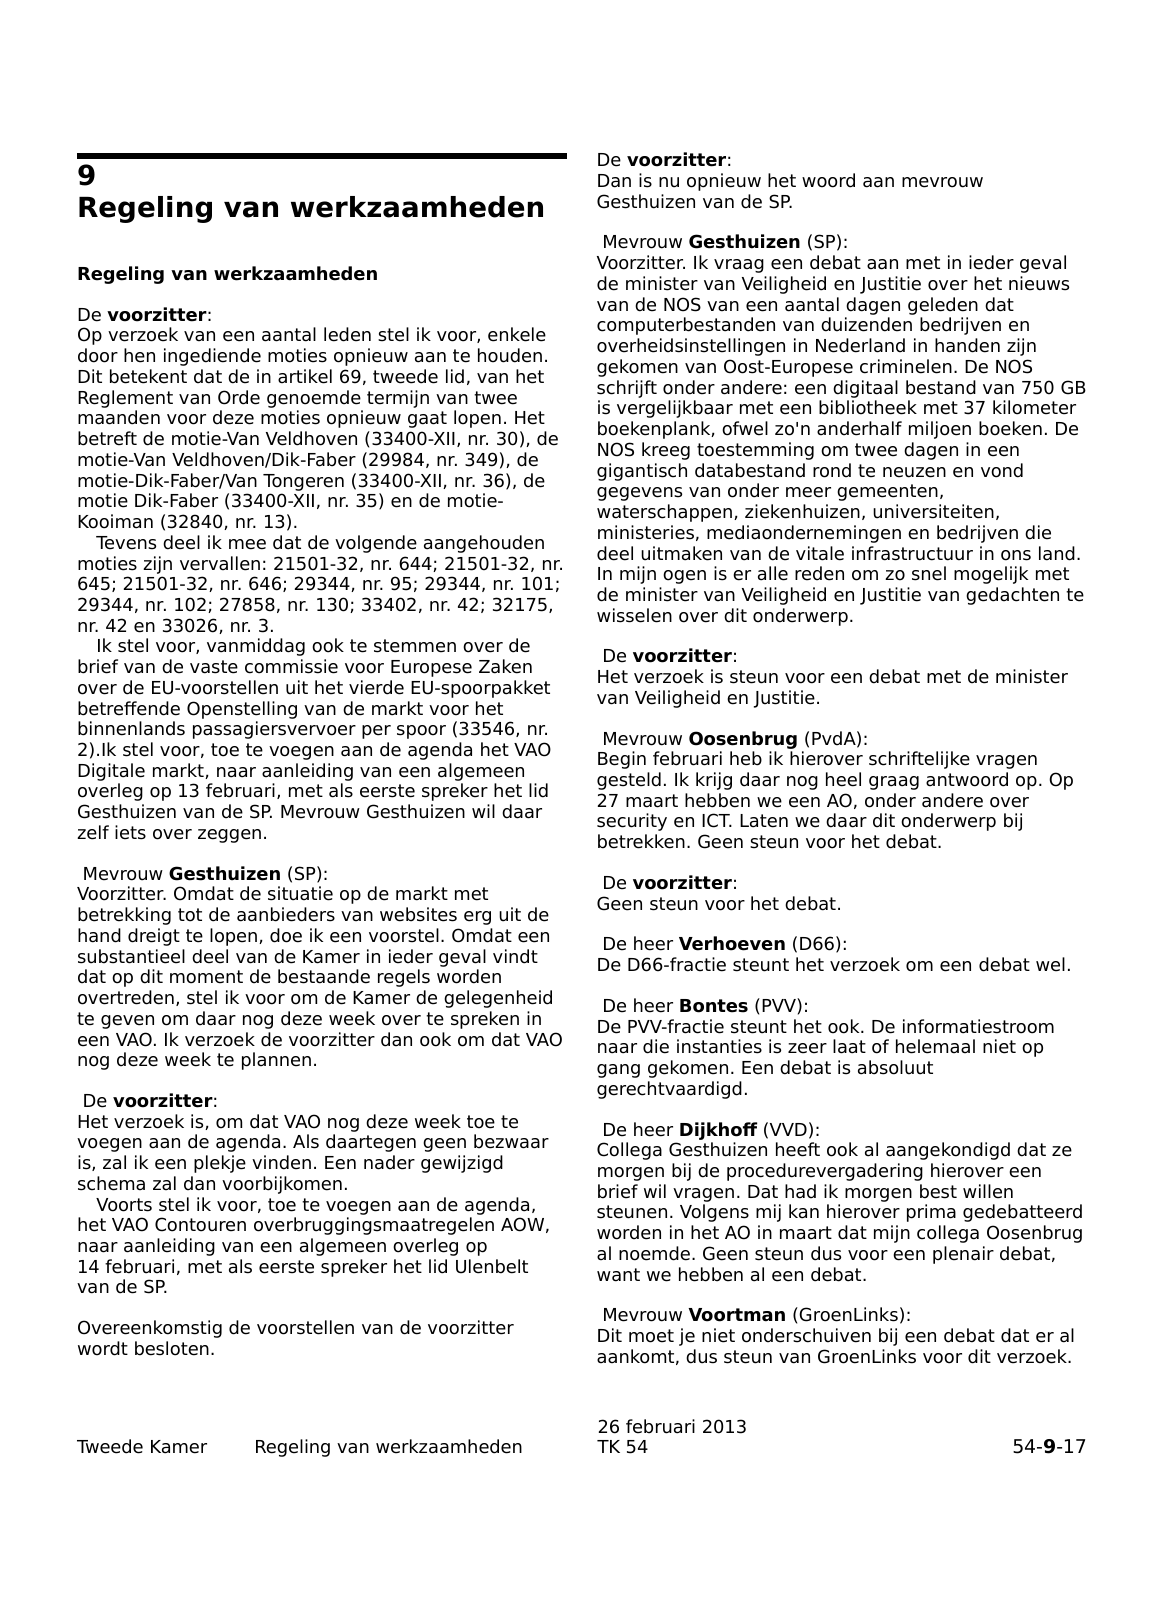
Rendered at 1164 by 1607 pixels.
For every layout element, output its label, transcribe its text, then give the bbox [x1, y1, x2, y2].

text De heer Verhoeven (D66): [596, 934, 1087, 955]
text Mevrouw Voortman (GroenLinks): [596, 1305, 1087, 1326]
text Collega Gesthuizen heeft ook al aangekondigd dat ze morgen bij de procedurevergadering hierover een brief wil vragen. Dat had ik morgen best willen steunen. Volgens mij kan hierover prima gedebatteerd worden in het AO in maart dat mijn collega Oosenbrug al noemde. Geen steun dus voor een plenair debat, want we hebben al een debat. [596, 1140, 1087, 1285]
text Ik stel voor, vanmiddag ook te stemmen over de brief van de vaste commissie voor Europese Zaken over de EU-voorstellen uit het vierde EU-spoorpakket betreffende Openstelling van de markt voor het binnenlands passagiersvervoer per spoor (33546, nr. 2).Ik stel voor, toe te voegen aan de agenda het VAO Digitale markt, naar aanleiding van een algemeen overleg op 13 februari, met als eerste spreker het lid Gesthuizen van de SP. Mevrouw Gesthuizen wil daar zelf iets over zeggen. [77, 636, 567, 843]
text De D66-fractie steunt het verzoek om een debat wel. [596, 955, 1087, 976]
text Dit moet je niet onderschuiven bij een debat dat er al aankomt, dus steun van GroenLinks voor dit verzoek. [596, 1326, 1087, 1367]
text Mevrouw Gesthuizen (SP): [77, 863, 567, 884]
text De voorzitter: [596, 150, 1087, 171]
text Tevens deel ik mee dat de volgende aangehouden moties zijn vervallen: 21501-32, nr. 644; 21501-32, nr. 645; 21501-32, nr. 646; 29344, nr. 95; 29344, nr. 101; 29344, nr. 102; 27858, nr. 130; 33402, nr. 42; 32175, nr. 42 en 33026, nr. 3. [77, 533, 567, 636]
text Mevrouw Gesthuizen (SP): [596, 232, 1087, 253]
text Mevrouw Oosenbrug (PvdA): [596, 728, 1087, 749]
text De PVV-fractie steunt het ook. De informatiestroom naar die instanties is zeer laat of helemaal niet op gang gekomen. Een debat is absoluut gerechtvaardigd. [596, 1016, 1087, 1099]
text De voorzitter: [77, 304, 567, 325]
text Dan is nu opnieuw het woord aan mevrouw Gesthuizen van de SP. [596, 171, 1087, 212]
text Op verzoek van een aantal leden stel ik voor, enkele door hen ingediende moties opnieuw aan te houden. Dit betekent dat de in artikel 69, tweede lid, van het Reglement van Orde genoemde termijn van twee maanden voor deze moties opnieuw gaat lopen. Het betreft de motie-Van Veldhoven (33400-XII, nr. 30), de motie-Van Veldhoven/Dik-Faber (29984, nr. 349), de motie-Dik-Faber/Van Tongeren (33400-XII, nr. 36), de motie Dik-Faber (33400-XII, nr. 35) en de motie-Kooiman (32840, nr. 13). [77, 325, 567, 533]
text Voorts stel ik voor, toe te voegen aan de agenda, het VAO Contouren overbruggingsmaatregelen AOW, naar aanleiding van een algemeen overleg op 14 februari, met als eerste spreker het lid Ulenbelt van de SP. [77, 1194, 567, 1298]
text Geen steun voor het debat. [596, 893, 1087, 914]
text De voorzitter: [77, 1091, 567, 1112]
text Regeling van werkzaamheden [77, 264, 567, 284]
text Begin februari heb ik hierover schriftelijke vragen gesteld. Ik krijg daar nog heel graag antwoord op. Op 27 maart hebben we een AO, onder andere over security en ICT. Laten we daar dit onderwerp bij betrekken. Geen steun voor het debat. [596, 749, 1087, 853]
title 9 Regeling van werkzaamheden [77, 159, 567, 224]
text Overeenkomstig de voorstellen van de voorzitter wordt besloten. [77, 1318, 567, 1359]
text Het verzoek is, om dat VAO nog deze week toe te voegen aan de agenda. Als daartegen geen bezwaar is, zal ik een plekje vinden. Een nader gewijzigd schema zal dan voorbijkomen. [77, 1112, 567, 1194]
text De heer Bontes (PVV): [596, 996, 1087, 1016]
text De voorzitter: [596, 873, 1087, 893]
text De heer Dijkhoff (VVD): [596, 1119, 1087, 1140]
text Het verzoek is steun voor een debat met de minister van Veiligheid en Justitie. [596, 667, 1087, 708]
text Voorzitter. Ik vraag een debat aan met in ieder geval de minister van Veiligheid en Justitie over het nieuws van de NOS van een aantal dagen geleden dat computerbestanden van duizenden bedrijven en overheidsinstellingen in Nederland in handen zijn gekomen van Oost-Europese criminelen. De NOS schrijft onder andere: een digitaal bestand van 750 GB is vergelijkbaar met een bibliotheek met 37 kilometer boekenplank, ofwel zo'n anderhalf miljoen boeken. De NOS kreeg toestemming om twee dagen in een gigantisch databestand rond te neuzen en vond gegevens van onder meer gemeenten, waterschappen, ziekenhuizen, universiteiten, ministeries, mediaondernemingen en bedrijven die deel uitmaken van de vitale infrastructuur in ons land. In mijn ogen is er alle reden om zo snel mogelijk met de minister van Veiligheid en Justitie van gedachten te wisselen over dit onderwerp. [596, 253, 1087, 626]
text De voorzitter: [596, 646, 1087, 667]
text Voorzitter. Omdat de situatie op de markt met betrekking tot de aanbieders van websites erg uit de hand dreigt te lopen, doe ik een voorstel. Omdat een substantieel deel van de Kamer in ieder geval vindt dat op dit moment de bestaande regels worden overtreden, stel ik voor om de Kamer de gelegenheid te geven om daar nog deze week over te spreken in een VAO. Ik verzoek de voorzitter dan ook om dat VAO nog deze week te plannen. [77, 884, 567, 1071]
